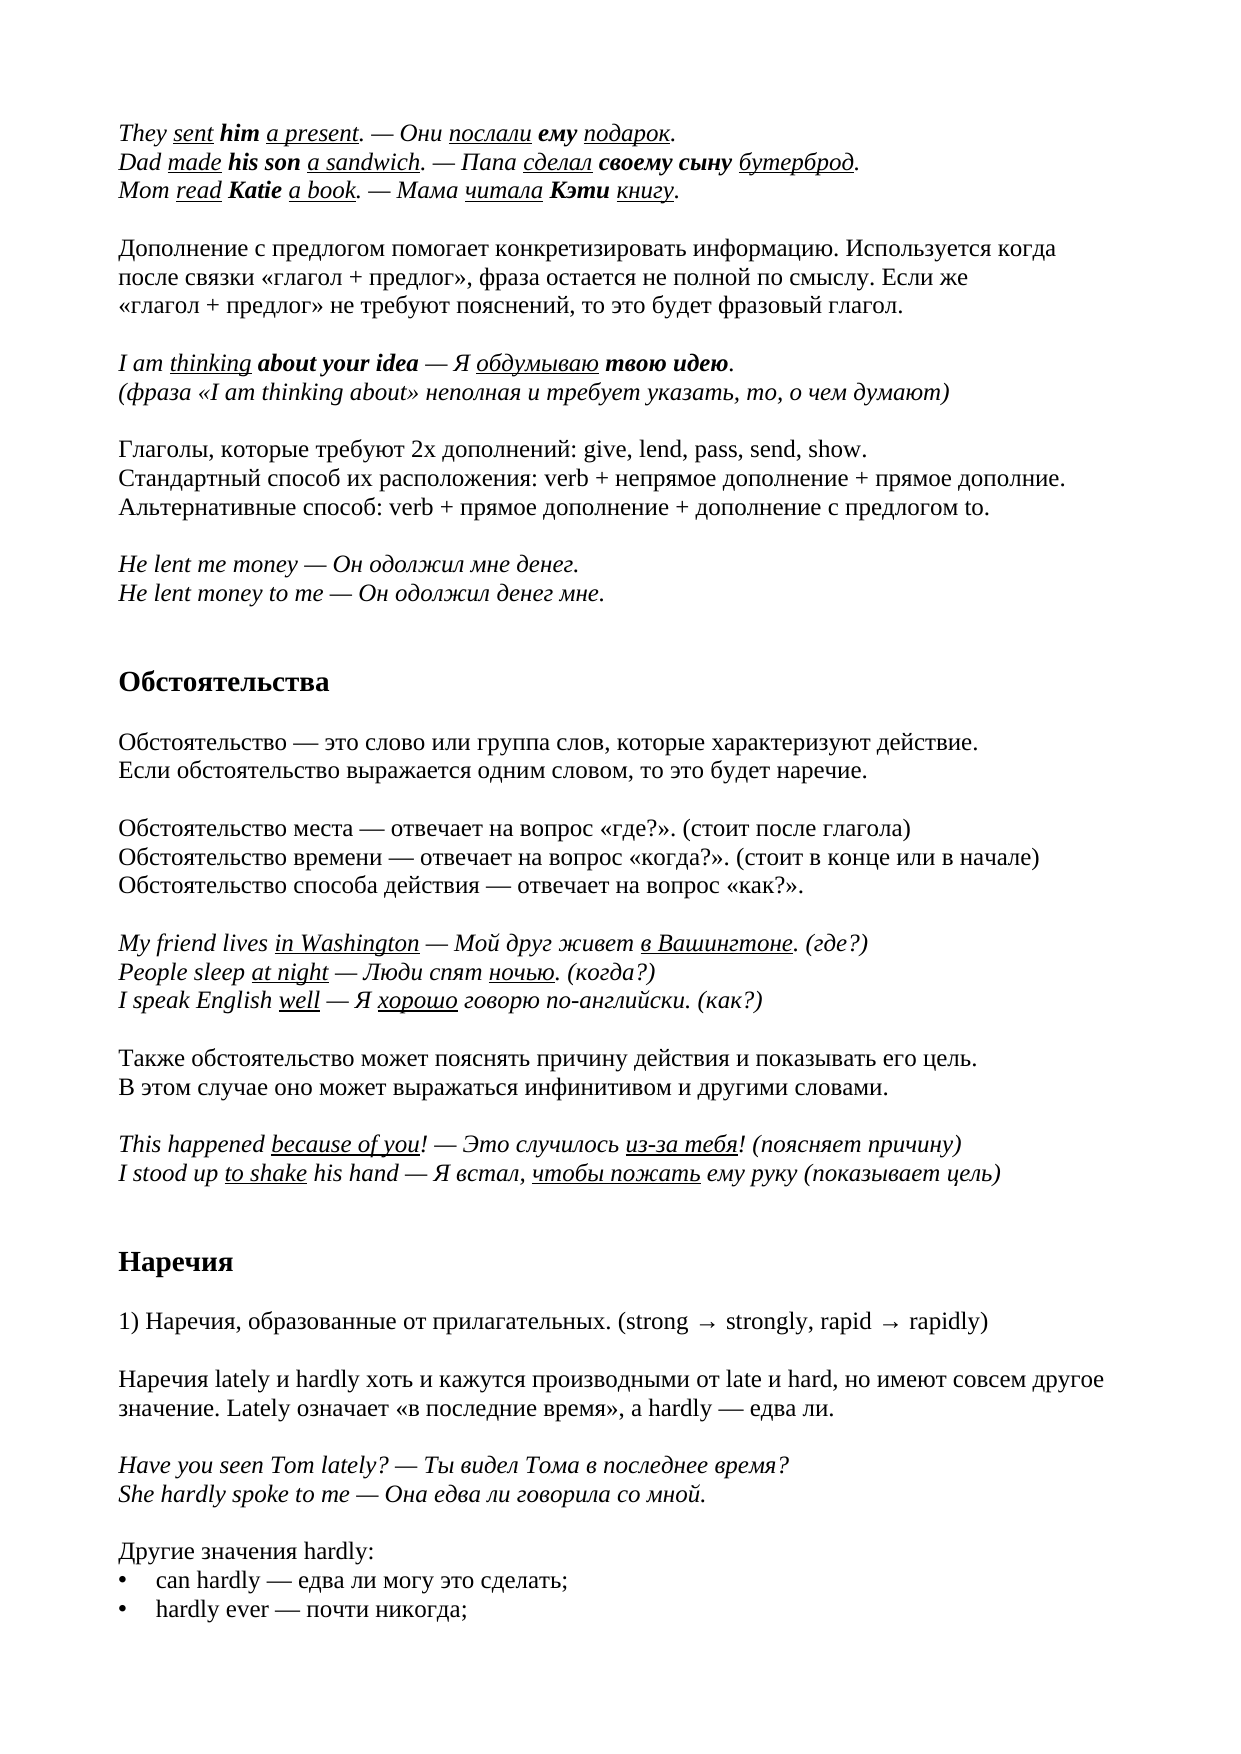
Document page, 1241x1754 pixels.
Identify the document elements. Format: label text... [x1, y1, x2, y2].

text My friend lives in Washington — Мой друг живет в Вашингтоне. (где?) [118, 928, 1122, 957]
text Дополнение с предлогом помогает конкретизировать информацию. Используется когда после связки «глагол + предлог», фраза остается не полной по смыслу. Если же [118, 233, 1122, 291]
text Также обстоятельство может пояснять причину действия и показывать его цель. [118, 1043, 1122, 1072]
text People sleep at night — Люди спят ночью. (когда?) [118, 957, 1122, 985]
text I am thinking about your idea — Я обдумываю твою идею. [118, 348, 1122, 377]
list can hardly — едва ли могу это сделать; [118, 1565, 1122, 1594]
text They sent him a present. — Они послали ему подарок. [118, 118, 1122, 147]
text Если обстоятельство выражается одним словом, то это будет наречие. [118, 755, 1122, 784]
text This happened because of you! — Это случилось из-за тебя! (поясняет причину) [118, 1129, 1122, 1158]
text Have you seen Tom lately? — Ты видел Тома в последнее время? [118, 1450, 1122, 1479]
text I speak English well — Я хорошо говорю по-английски. (как?) [118, 985, 1122, 1014]
text Наречия lately и hardly хоть и кажутся производными от late и hard, но имеют совсем другое значение. Lately означает «в последние время», а hardly — едва ли. [118, 1364, 1122, 1421]
text He lent money to me — Он одолжил денег мне. [118, 578, 1122, 607]
text «глагол + предлог» не требуют пояснений, то это будет фразовый глагол. [118, 291, 1122, 319]
text Обстоятельства [118, 664, 1122, 698]
text Обстоятельство — это слово или группа слов, которые характеризуют действие. [118, 727, 1122, 755]
text Обстоятельство места — отвечает на вопрос «где?». (стоит после глагола) [118, 813, 1122, 842]
text Другие значения hardly: [118, 1536, 1122, 1565]
text Наречия [118, 1244, 1122, 1278]
text Dad made his son a sandwich. — Папа сделал своему сыну бутерброд. [118, 147, 1122, 176]
list hardly ever — почти никогда; [118, 1594, 1122, 1623]
text I stood up to shake his hand — Я встал, чтобы пожать ему руку (показывает цель) [118, 1158, 1122, 1187]
text (фраза «I am thinking about» неполная и требует указать, то, о чем думают) [118, 377, 1122, 406]
text Обстоятельство способа действия — отвечает на вопрос «как?». [118, 870, 1122, 899]
text Обстоятельство времени — отвечает на вопрос «когда?». (стоит в конце или в начале) [118, 842, 1122, 870]
text He lent me money — Он одолжил мне денег. [118, 549, 1122, 578]
text 1) Наречия, образованные от прилагательных. (strong → strongly, rapid → rapidly) [118, 1306, 1122, 1335]
text В этом случае оно может выражаться инфинитивом и другими словами. [118, 1072, 1122, 1100]
text Mom read Katie a book. — Мама читала Кэти книгу. [118, 176, 1122, 204]
text Глаголы, которые требуют 2х дополнений: give, lend, pass, send, show. [118, 434, 1122, 463]
text Альтернативные способ: verb + прямое дополнение + дополнение с предлогом to. [118, 492, 1122, 521]
text She hardly spoke to me — Она едва ли говорила со мной. [118, 1479, 1122, 1508]
text Стандартный способ их расположения: verb + непрямое дополнение + прямое дополние. [118, 463, 1122, 492]
